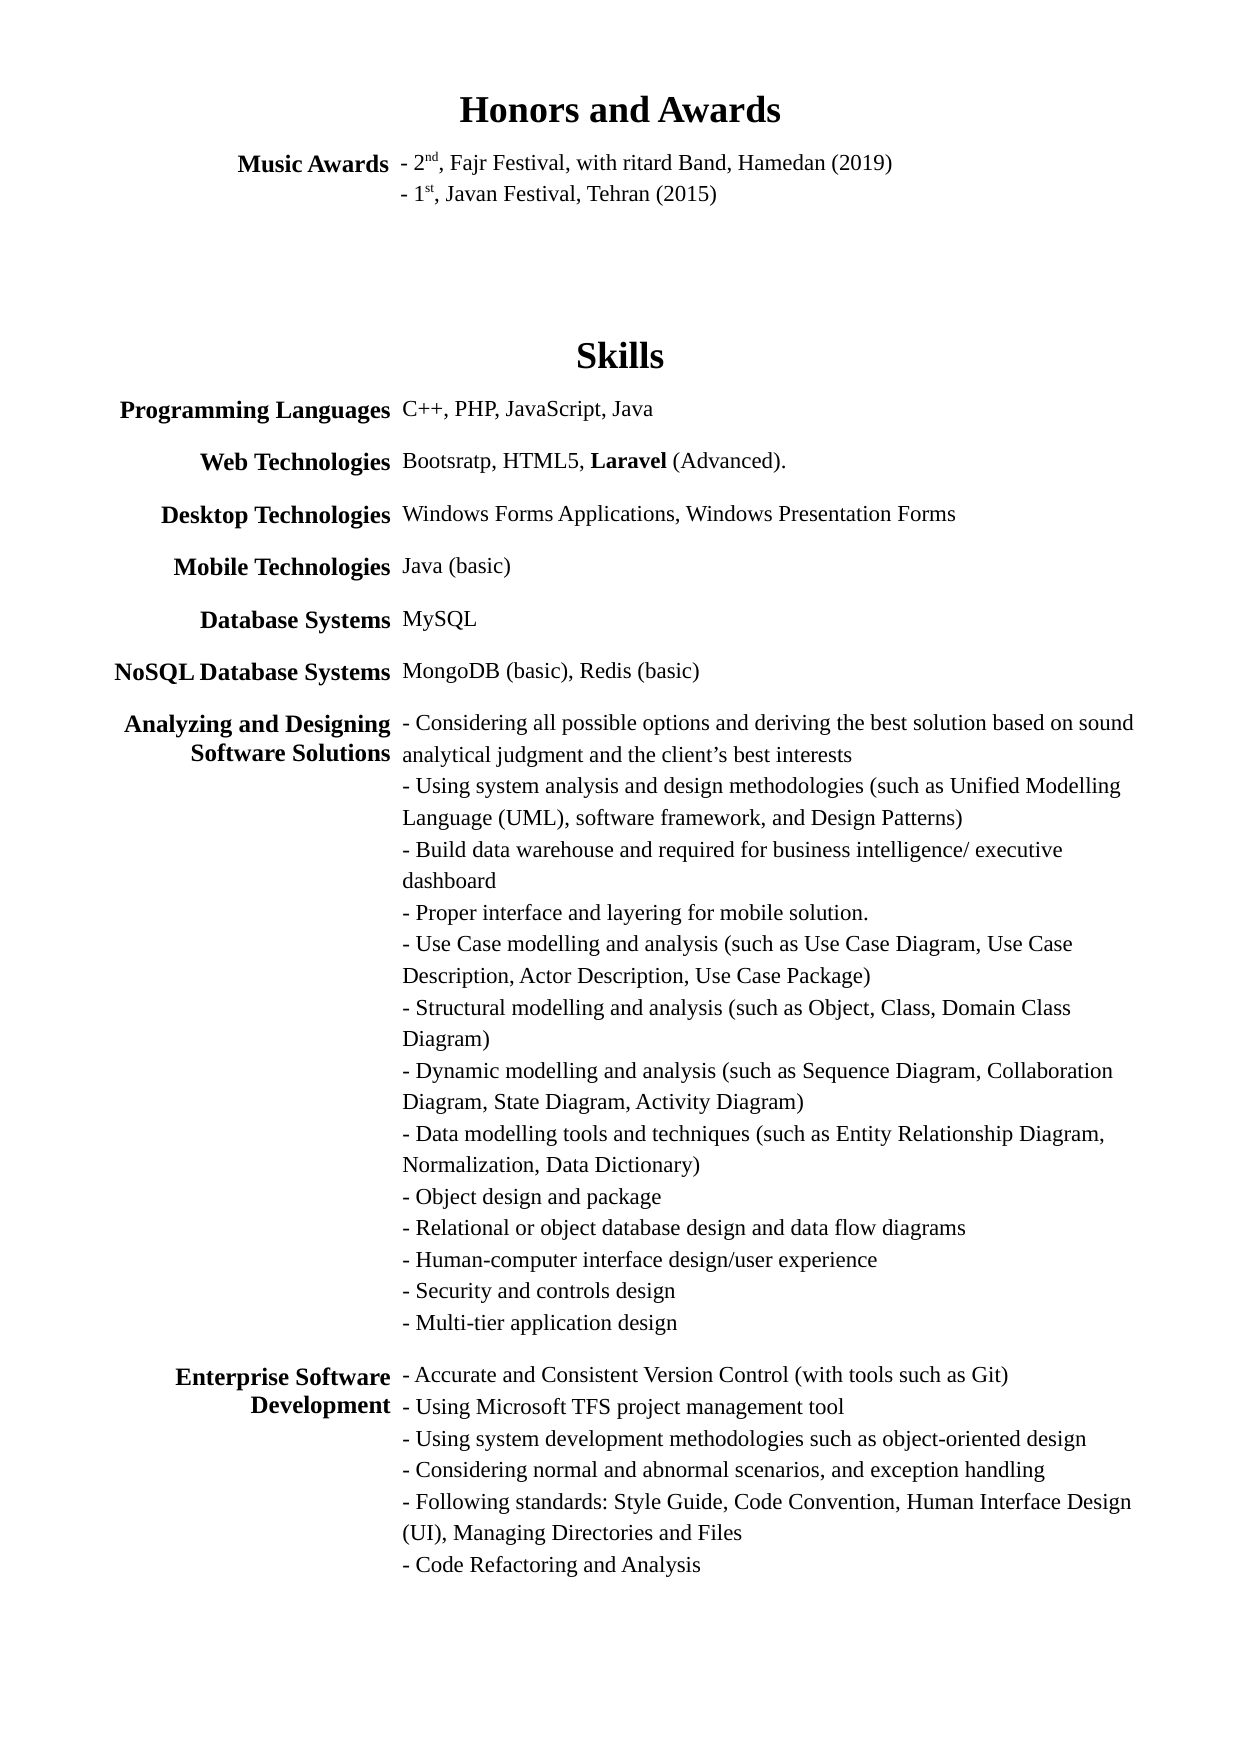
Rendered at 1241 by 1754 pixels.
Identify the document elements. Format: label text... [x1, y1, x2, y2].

table_cell Desktop Technologies [87, 494, 396, 547]
table_cell MongoDB (basic), Redis (basic) [396, 651, 1153, 704]
table_header Programming Languages [87, 389, 396, 442]
table_cell - Considering all possible options and deriving the best solution based on sound analytical judgment and the client’s best interests - Using system analysis and design methodologies (such as Unified Modelling Language (UML), software framework, and Design Patterns) - Build data warehouse and required for business intelligence/ executive dashboard - Proper interface and layering for mobile solution. - Use Case modelling and analysis (such as Use Case Diagram, Use Case Description, Actor Description, Use Case Package) - Structural modelling and analysis (such as Object, Class, Domain Class Diagram) - Dynamic modelling and analysis (such as Sequence Diagram, Collaboration Diagram, State Diagram, Activity Diagram) - Data modelling tools and techniques (such as Entity Relationship Diagram, Normalization, Data Dictionary) - Object design and package - Relational or object database design and data flow diagrams - Human-computer interface design/user experience - Security and controls design - Multi-tier application design [396, 704, 1153, 1356]
table_cell Database Systems [87, 599, 396, 651]
table_header - 2nd, Fajr Festival, with ritard Band, Hamedan (2019) - 1st, Javan Festival, Tehran (2015) [395, 143, 1153, 227]
table_cell Web Technologies [87, 442, 396, 494]
subtitle Skills [87, 333, 1153, 377]
subtitle Honors and Awards [87, 87, 1153, 131]
table_cell Analyzing and Designing Software Solutions [87, 704, 396, 1356]
table_header C++, PHP, JavaScript, Java [396, 389, 1153, 442]
table_cell - Accurate and Consistent Version Control (with tools such as Git) - Using Microsoft TFS project management tool - Using system development methodologies such as object-oriented design - Considering normal and abnormal scenarios, and exception handling - Following standards: Style Guide, Code Convention, Human Interface Design (UI), Managing Directories and Files - Code Refactoring and Analysis [396, 1356, 1153, 1583]
table_cell MySQL [396, 599, 1153, 651]
table_cell Java (basic) [396, 547, 1153, 599]
table_cell NoSQL Database Systems [87, 651, 396, 704]
table_cell Bootsratp, HTML5, Laravel (Advanced). [396, 442, 1153, 494]
table_cell Mobile Technologies [87, 547, 396, 599]
table_cell Enterprise Software Development [87, 1356, 396, 1583]
table_header Music Awards [87, 143, 394, 227]
table_cell Windows Forms Applications, Windows Presentation Forms [396, 494, 1153, 547]
